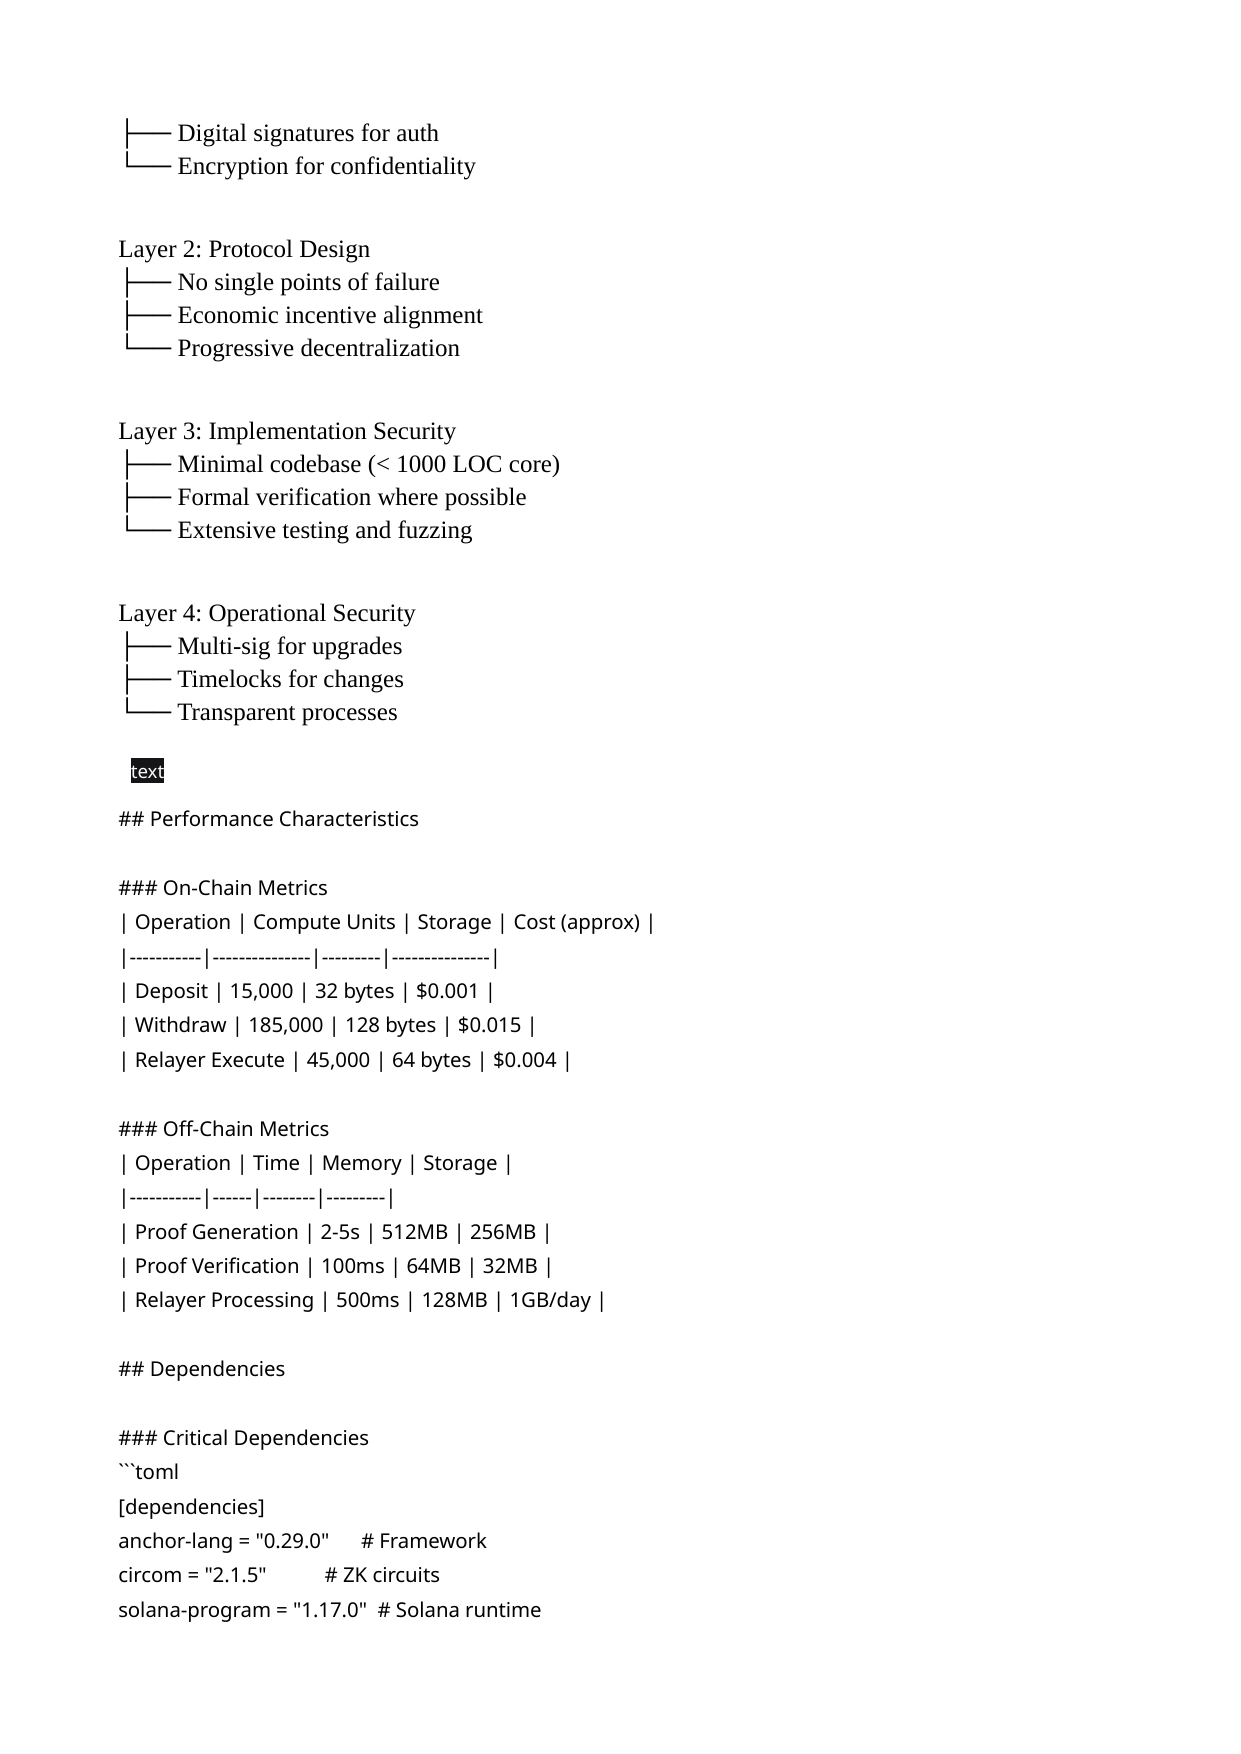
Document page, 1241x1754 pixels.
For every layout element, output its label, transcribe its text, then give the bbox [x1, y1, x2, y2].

text | Deposit | 15,000 | 32 bytes | $0.001 | [118, 970, 1122, 1004]
text Layer 3: Implementation Security ├── Minimal codebase (< 1000 LOC core) ├── Formal verification where possible └── Extensive testing and fuzzing [118, 416, 1122, 544]
text ## Performance Characteristics [118, 798, 1122, 832]
text |-----------|------|--------|---------| [118, 1176, 1122, 1211]
text circom = "2.1.5" # ZK circuits [118, 1554, 1122, 1589]
text Layer 2: Protocol Design ├── No single points of failure ├── Economic incentive alignment └── Progressive decentralization [118, 234, 1122, 362]
text ├── Digital signatures for auth └── Encryption for confidentiality [118, 118, 1122, 180]
text anchor-lang = "0.29.0" # Framework [118, 1520, 1122, 1554]
text ```toml [118, 1451, 1122, 1486]
text [dependencies] [118, 1486, 1122, 1520]
text | Proof Verification | 100ms | 64MB | 32MB | [118, 1245, 1122, 1279]
text | Operation | Compute Units | Storage | Cost (approx) | [118, 901, 1122, 936]
text | Withdraw | 185,000 | 128 bytes | $0.015 | [118, 1004, 1122, 1039]
text | Operation | Time | Memory | Storage | [118, 1142, 1122, 1176]
text ### Critical Dependencies [118, 1417, 1122, 1451]
text ## Dependencies [118, 1348, 1122, 1382]
text solana-program = "1.17.0" # Solana runtime [118, 1589, 1122, 1623]
text | Proof Generation | 2-5s | 512MB | 256MB | [118, 1211, 1122, 1245]
text ### On-Chain Metrics [118, 867, 1122, 901]
text text [131, 755, 1122, 783]
text |-----------|---------------|---------|---------------| [118, 936, 1122, 970]
text | Relayer Processing | 500ms | 128MB | 1GB/day | [118, 1279, 1122, 1314]
text | Relayer Execute | 45,000 | 64 bytes | $0.004 | [118, 1039, 1122, 1073]
text ### Off-Chain Metrics [118, 1107, 1122, 1142]
text Layer 4: Operational Security ├── Multi-sig for upgrades ├── Timelocks for changes └── Transparent processes [118, 598, 1122, 726]
